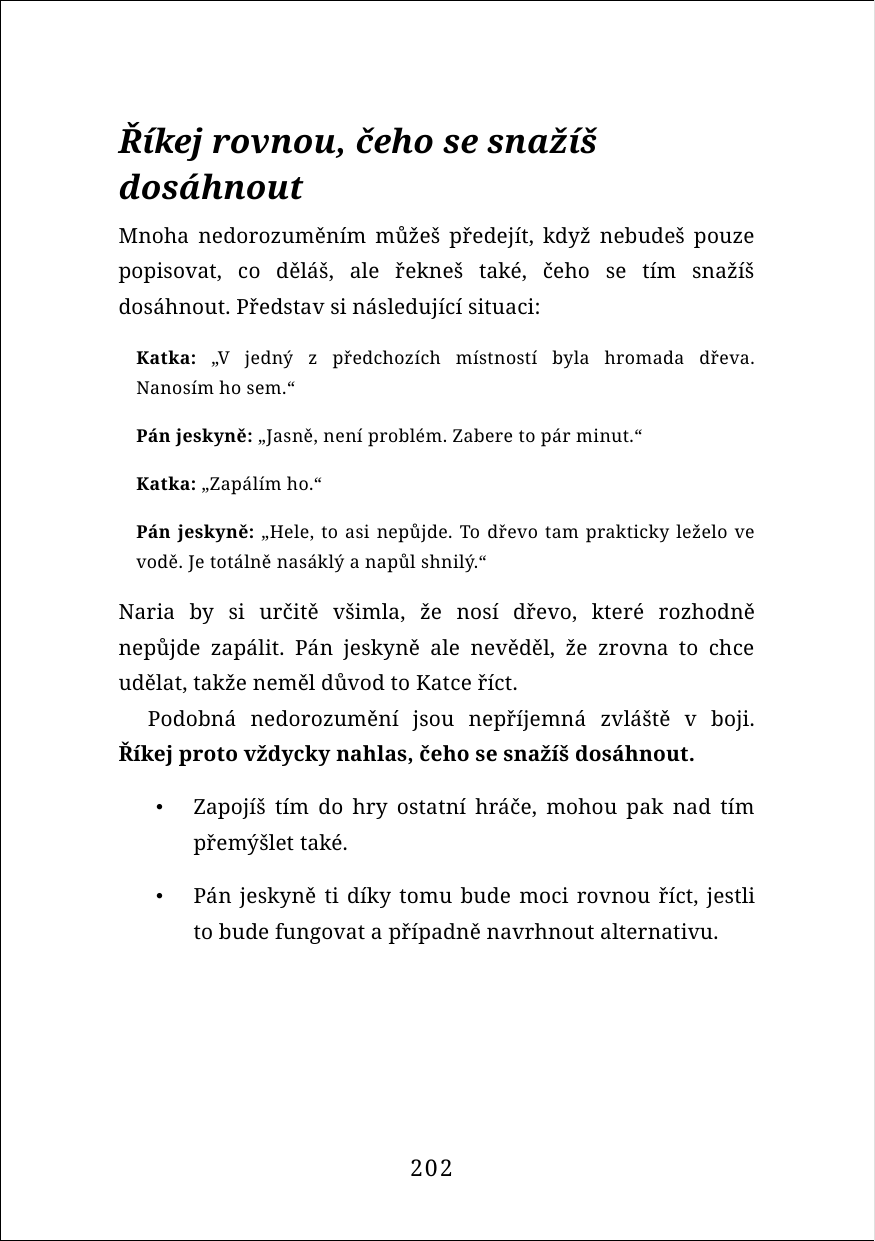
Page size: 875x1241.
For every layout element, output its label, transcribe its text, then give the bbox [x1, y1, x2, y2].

list Pán jeskyně ti díky tomu bude moci rovnou říct, jestli to bude fungovat a případně navrhnout alternativu. [156, 881, 756, 945]
text Katka: „V jedný z předchozích místností byla hromada dřeva. Nanosím ho sem.“ [136, 345, 756, 399]
text Katka: „Zapálím ho.“ [136, 471, 756, 495]
text Mnoha nedorozuměním můžeš předejít, když nebudeš pouze popisovat, co děláš, ale řekneš také, čeho se tím snažíš dosáhnout. Představ si následující situaci: [118, 221, 756, 320]
subtitle Říkej rovnou, čeho se snažíš dosáhnout [118, 118, 756, 209]
text Naria by si určitě všimla, že nosí dřevo, které rozhodně nepůjde zapálit. Pán jeskyně ale nevěděl, že zrovna to chce udělat, takže neměl důvod to Katce říct. Podobná nedorozumění jsou nepříjemná zvláště v boji. Říkej proto vždycky nahlas, čeho se snažíš dosáhnout. [118, 597, 756, 768]
list Zapojíš tím do hry ostatní hráče, mohou pak nad tím přemýšlet také. [156, 792, 756, 856]
text Pán jeskyně: „Jasně, není problém. Zabere to pár minut.“ [136, 423, 756, 447]
text Pán jeskyně: „Hele, to asi nepůjde. To dřevo tam prakticky leželo ve vodě. Je totálně nasáklý a napůl shnilý.“ [136, 519, 756, 573]
